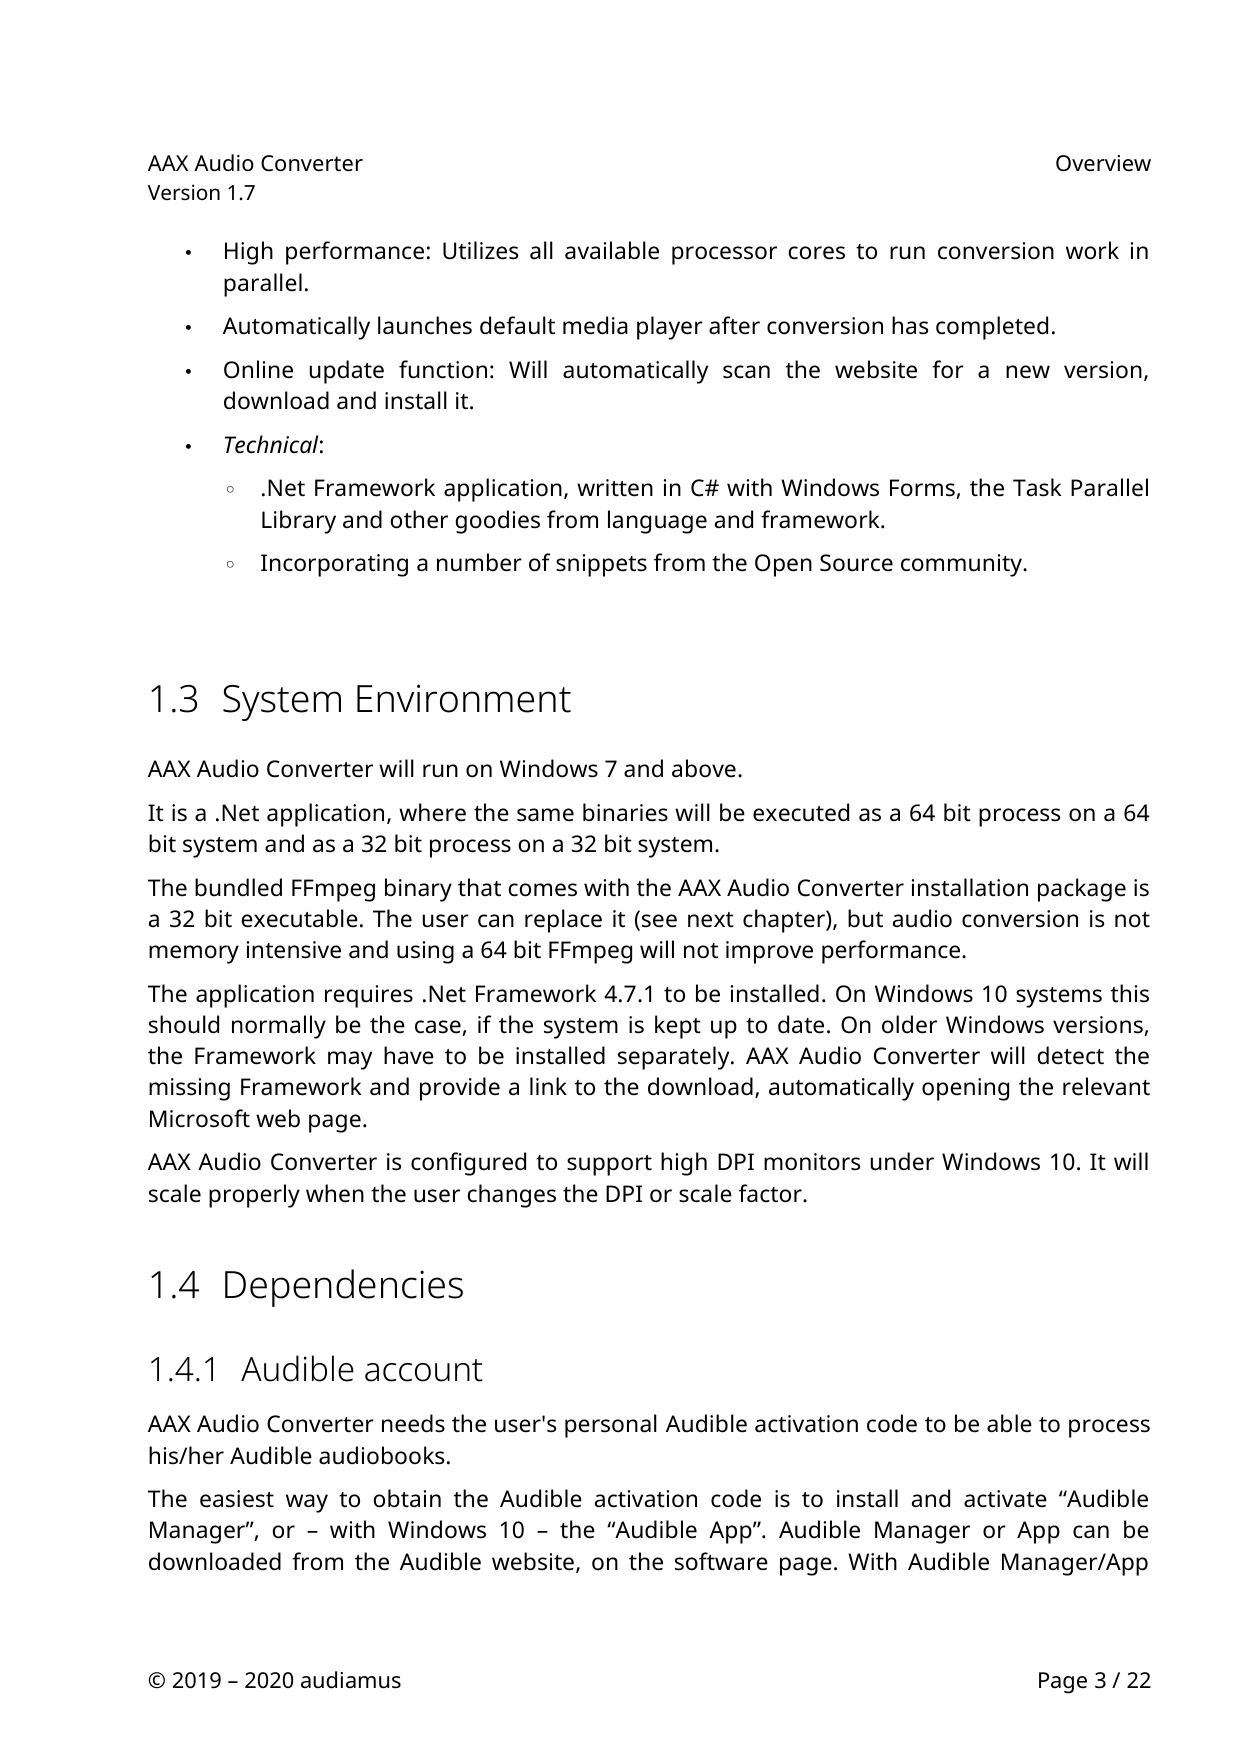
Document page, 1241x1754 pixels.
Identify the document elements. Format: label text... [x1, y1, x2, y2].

list High performance: Utilizes all available processor cores to run conversion work in parallel. [185, 235, 1152, 298]
text AAX Audio Converter is configured to support high DPI monitors under Windows 10. It will scale properly when the user changes the DPI or scale factor. [148, 1146, 1152, 1209]
list Technical: [185, 429, 1152, 460]
list .Net Framework application, written in C# with Windows Forms, the Task Parallel Library and other goodies from language and framework. [223, 472, 1152, 535]
text AAX Audio Converter needs the user's personal Audible activation code to be able to process his/her Audible audiobooks. [148, 1408, 1152, 1471]
text The bundled FFmpeg binary that comes with the AAX Audio Converter installation package is a 32 bit executable. The user can replace it (see next chapter), but audio conversion is not memory intensive and using a 64 bit FFmpeg will not improve performance. [148, 871, 1152, 965]
subtitle Audible account [148, 1345, 1152, 1391]
text The easiest way to obtain the Audible activation code is to install and activate “Audible Manager”, or – with Windows 10 – the “Audible App”. Audible Manager or App can be downloaded from the Audible website, on the software page. With Audible Manager/App [148, 1483, 1152, 1577]
text AAX Audio Converter will run on Windows 7 and above. [148, 753, 1152, 784]
subtitle System Environment [148, 672, 1152, 723]
text The application requires .Net Framework 4.7.1 to be installed. On Windows 10 systems this should normally be the case, if the system is kept up to date. On older Windows versions, the Framework may have to be installed separately. AAX Audio Converter will detect the missing Framework and provide a link to the download, automatically opening the relevant Microsoft web page. [148, 978, 1152, 1134]
list Incorporating a number of snippets from the Open Source community. [223, 547, 1152, 578]
subtitle Dependencies [148, 1259, 1152, 1310]
list Automatically launches default media player after conversion has completed. [185, 310, 1152, 341]
list Online update function: Will automatically scan the website for a new version, download and install it. [185, 354, 1152, 416]
text It is a .Net application, where the same binaries will be executed as a 64 bit process on a 64 bit system and as a 32 bit process on a 32 bit system. [148, 797, 1152, 859]
